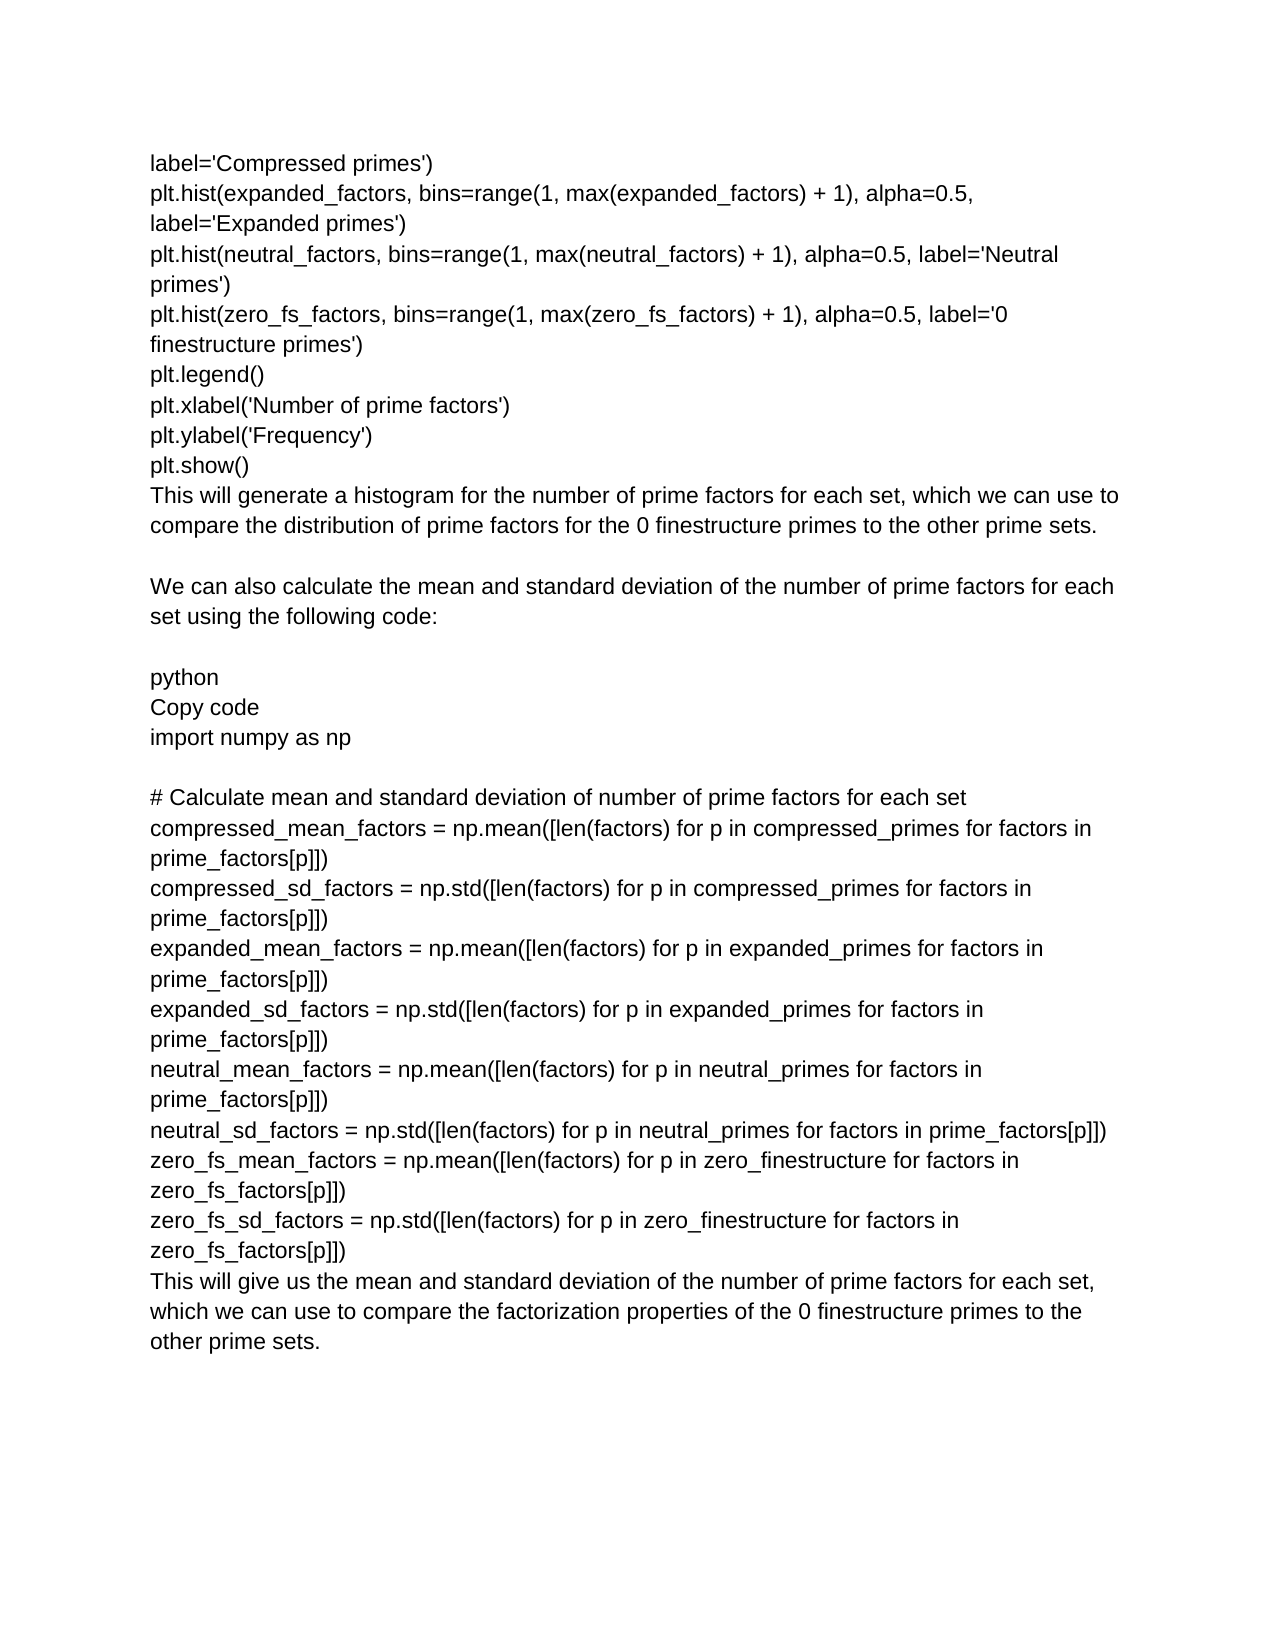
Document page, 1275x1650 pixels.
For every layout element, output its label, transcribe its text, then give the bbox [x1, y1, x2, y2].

text neutral_mean_factors = np.mean([len(factors) for p in neutral_primes for factors in prime_factors[p]]) [150, 1056, 1125, 1113]
text plt.hist(zero_fs_factors, bins=range(1, max(zero_fs_factors) + 1), alpha=0.5, label='0 finestructure primes') [150, 301, 1125, 358]
text plt.show() [150, 452, 1125, 478]
text plt.ylabel('Frequency') [150, 422, 1125, 448]
text plt.hist(neutral_factors, bins=range(1, max(neutral_factors) + 1), alpha=0.5, label='Neutral primes') [150, 241, 1125, 297]
text python [150, 663, 1125, 690]
text compressed_mean_factors = np.mean([len(factors) for p in compressed_primes for factors in prime_factors[p]]) [150, 814, 1125, 871]
text plt.hist(expanded_factors, bins=range(1, max(expanded_factors) + 1), alpha=0.5, label='Expanded primes') [150, 180, 1125, 237]
text neutral_sd_factors = np.std([len(factors) for p in neutral_primes for factors in prime_factors[p]]) [150, 1117, 1125, 1143]
text import numpy as np [150, 724, 1125, 750]
text compressed_sd_factors = np.std([len(factors) for p in compressed_primes for factors in prime_factors[p]]) [150, 875, 1125, 932]
text # Calculate mean and standard deviation of number of prime factors for each set [150, 784, 1125, 811]
text expanded_sd_factors = np.std([len(factors) for p in expanded_primes for factors in prime_factors[p]]) [150, 996, 1125, 1052]
text expanded_mean_factors = np.mean([len(factors) for p in expanded_primes for factors in prime_factors[p]]) [150, 935, 1125, 992]
text label='Compressed primes') [150, 150, 1125, 176]
text zero_fs_mean_factors = np.mean([len(factors) for p in zero_finestructure for factors in zero_fs_factors[p]]) [150, 1147, 1125, 1203]
text plt.legend() [150, 361, 1125, 388]
text Copy code [150, 694, 1125, 720]
text plt.xlabel('Number of prime factors') [150, 392, 1125, 418]
text This will generate a histogram for the number of prime factors for each set, which we can use to compare the distribution of prime factors for the 0 finestructure primes to the other prime sets. [150, 482, 1125, 539]
text We can also calculate the mean and standard deviation of the number of prime factors for each set using the following code: [150, 573, 1125, 629]
text This will give us the mean and standard deviation of the number of prime factors for each set, which we can use to compare the factorization properties of the 0 finestructure primes to the other prime sets. [150, 1268, 1125, 1354]
text zero_fs_sd_factors = np.std([len(factors) for p in zero_finestructure for factors in zero_fs_factors[p]]) [150, 1207, 1125, 1264]
